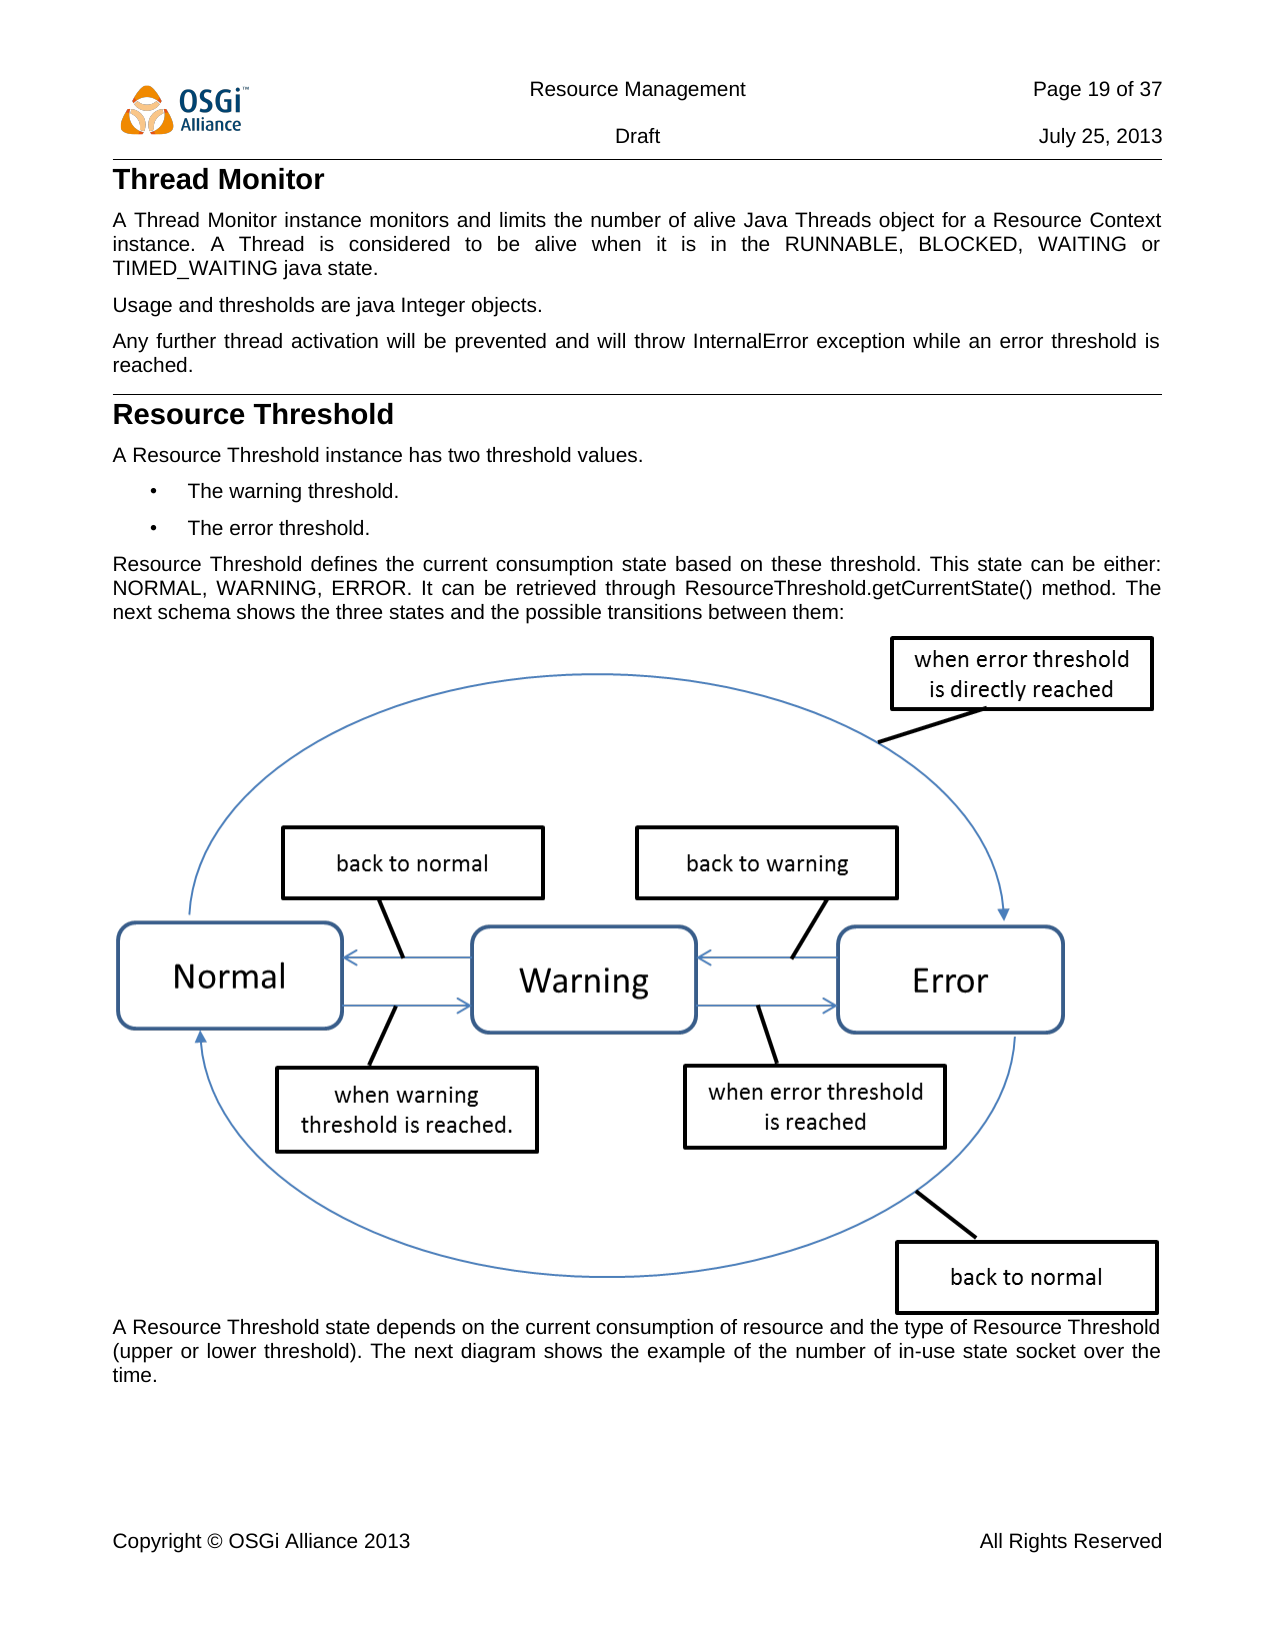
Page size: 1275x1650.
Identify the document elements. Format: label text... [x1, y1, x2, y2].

list The warning threshold. [150, 479, 1162, 503]
subtitle Resource Threshold [112, 395, 1162, 430]
list The error threshold. [150, 516, 1162, 540]
subtitle Thread Monitor [112, 160, 1162, 196]
text A Resource Threshold state depends on the current consumption of resource and the type of Resource Threshold (upper or lower threshold). The next diagram shows the example of the number of in-use state socket over the time. [112, 1315, 1162, 1386]
text Any further thread activation will be prevented and will throw InternalError exception while an error threshold is reached. [112, 329, 1162, 377]
picture [116, 636, 1159, 1315]
picture [113, 78, 257, 142]
text A Thread Monitor instance monitors and limits the number of alive Java Threads object for a Resource Context instance. A Thread is considered to be alive when it is in the RUNNABLE, BLOCKED, WAITING or TIMED_WAITING java state. [112, 208, 1162, 280]
text Usage and thresholds are java Integer objects. [112, 292, 1162, 316]
text A Resource Threshold instance has two threshold values. [112, 443, 1162, 467]
text Resource Threshold defines the current consumption state based on these threshold. This state can be either: NORMAL, WARNING, ERROR. It can be retrieved through ResourceThreshold.getCurrentState() method. The next schema shows the three states and the possible transitions between them: [112, 552, 1162, 624]
